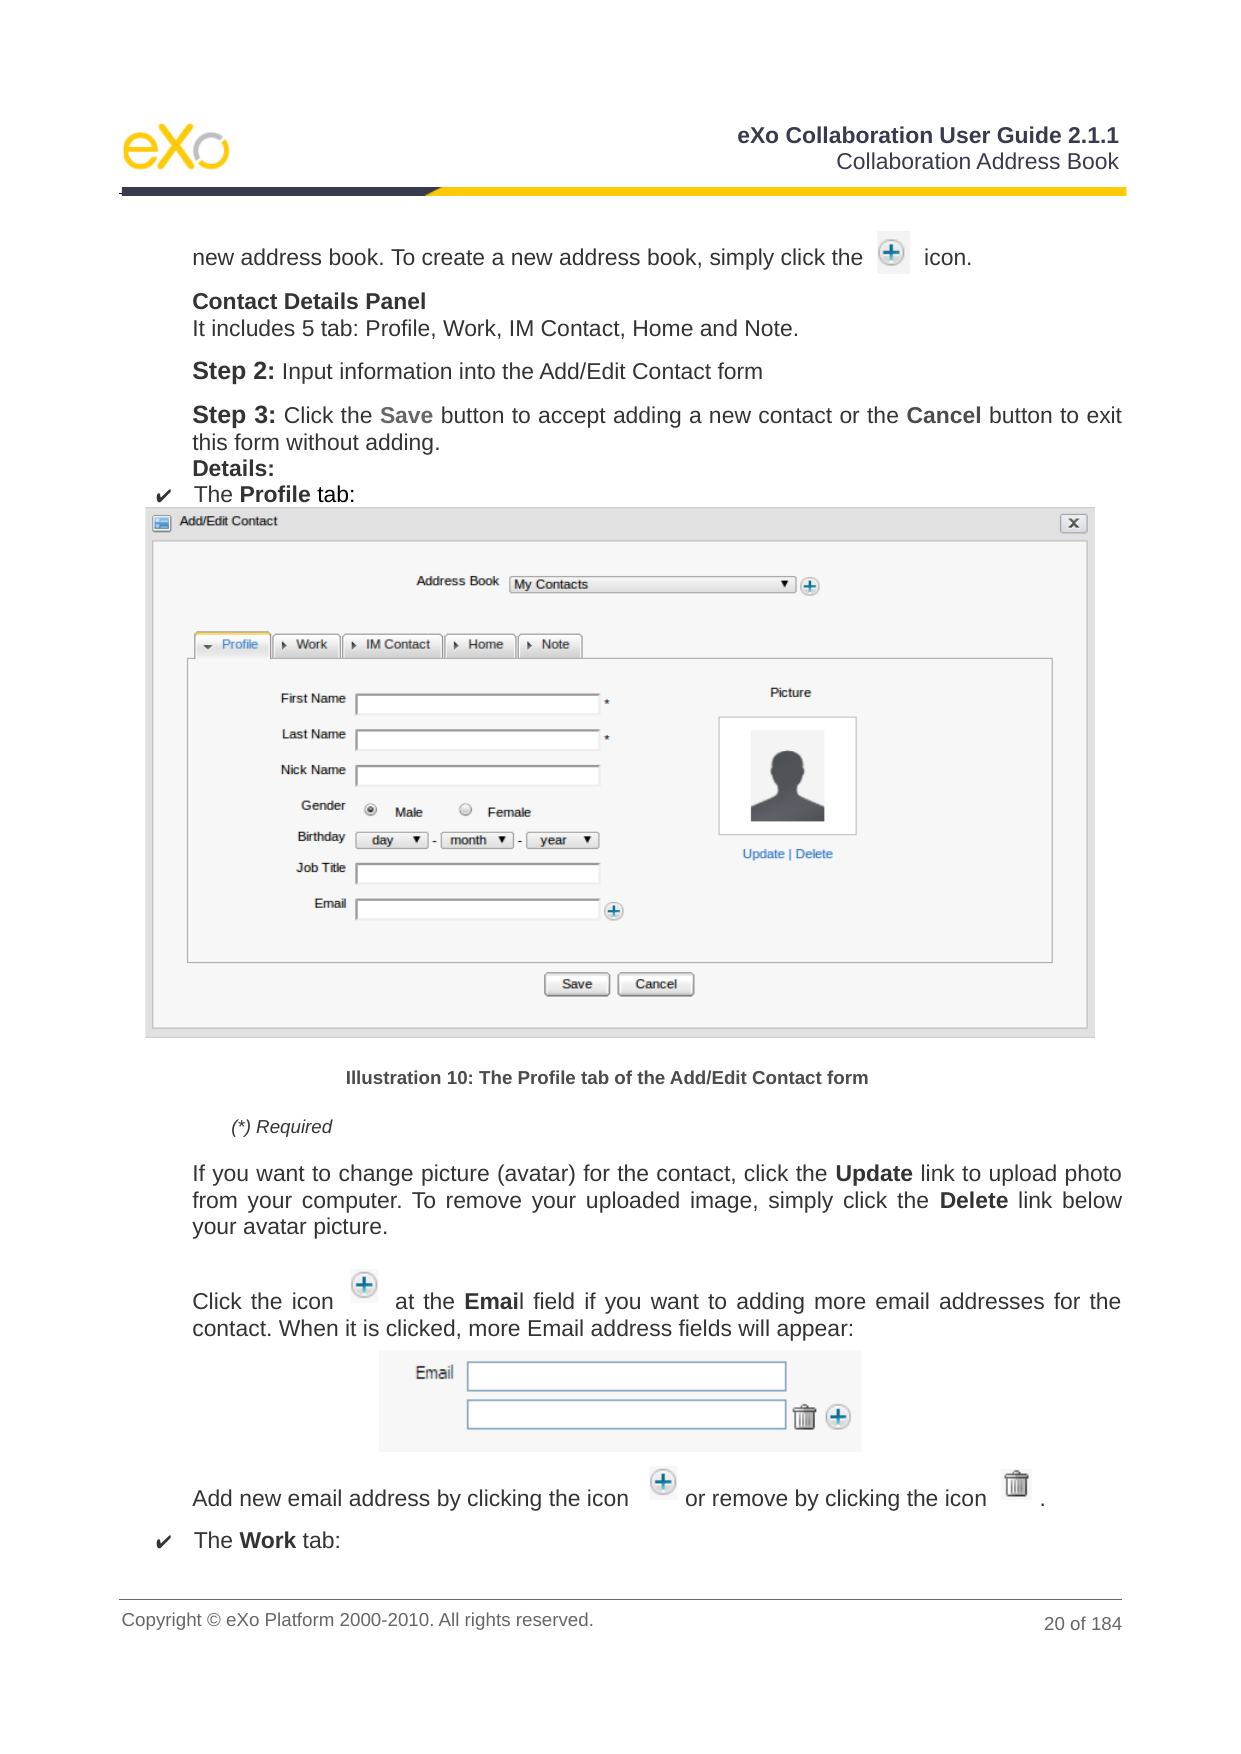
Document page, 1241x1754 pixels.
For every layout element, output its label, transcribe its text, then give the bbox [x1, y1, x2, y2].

list new address book. To create a new address book, simply click the icon. [154, 223, 1122, 281]
list Illustration 10: The Profile tab of the Add/Edit Contact form [119, 1038, 1095, 1088]
list Contact Details Panel [154, 288, 1122, 314]
picture [145, 507, 1095, 1038]
picture [378, 1350, 862, 1452]
list (*) Required [119, 1038, 1122, 1138]
list Click the icon at the Email field if you want to adding more email addresses for the contact. When it is clicked, more Email address fields will appear: [154, 1262, 1122, 1341]
list The Profile tab: [156, 481, 1122, 507]
list The Work tab: [156, 1527, 1122, 1553]
list Step 2: Input information into the Add/Edit Contact form [154, 356, 1122, 385]
picture [121, 187, 1127, 196]
list It includes 5 tab: Profile, Work, IM Contact, Home and Note. [154, 314, 1122, 341]
list Step 3: Click the Save button to accept adding a new contact or the Cancel button to exit this form without adding. [154, 400, 1122, 455]
picture [350, 1269, 379, 1303]
list Add new email address by clicking the icon or remove by clicking the icon . [154, 1363, 1122, 1512]
list Details: [154, 455, 1122, 481]
picture [1000, 1469, 1032, 1500]
picture [877, 231, 911, 274]
list [119, 507, 145, 582]
picture [123, 123, 230, 170]
list If you want to change picture (avatar) for the contact, click the Update link to upload photo from your computer. To remove your uploaded image, simply click the Delete link below your avatar picture. [154, 1160, 1122, 1239]
picture [649, 1466, 678, 1500]
